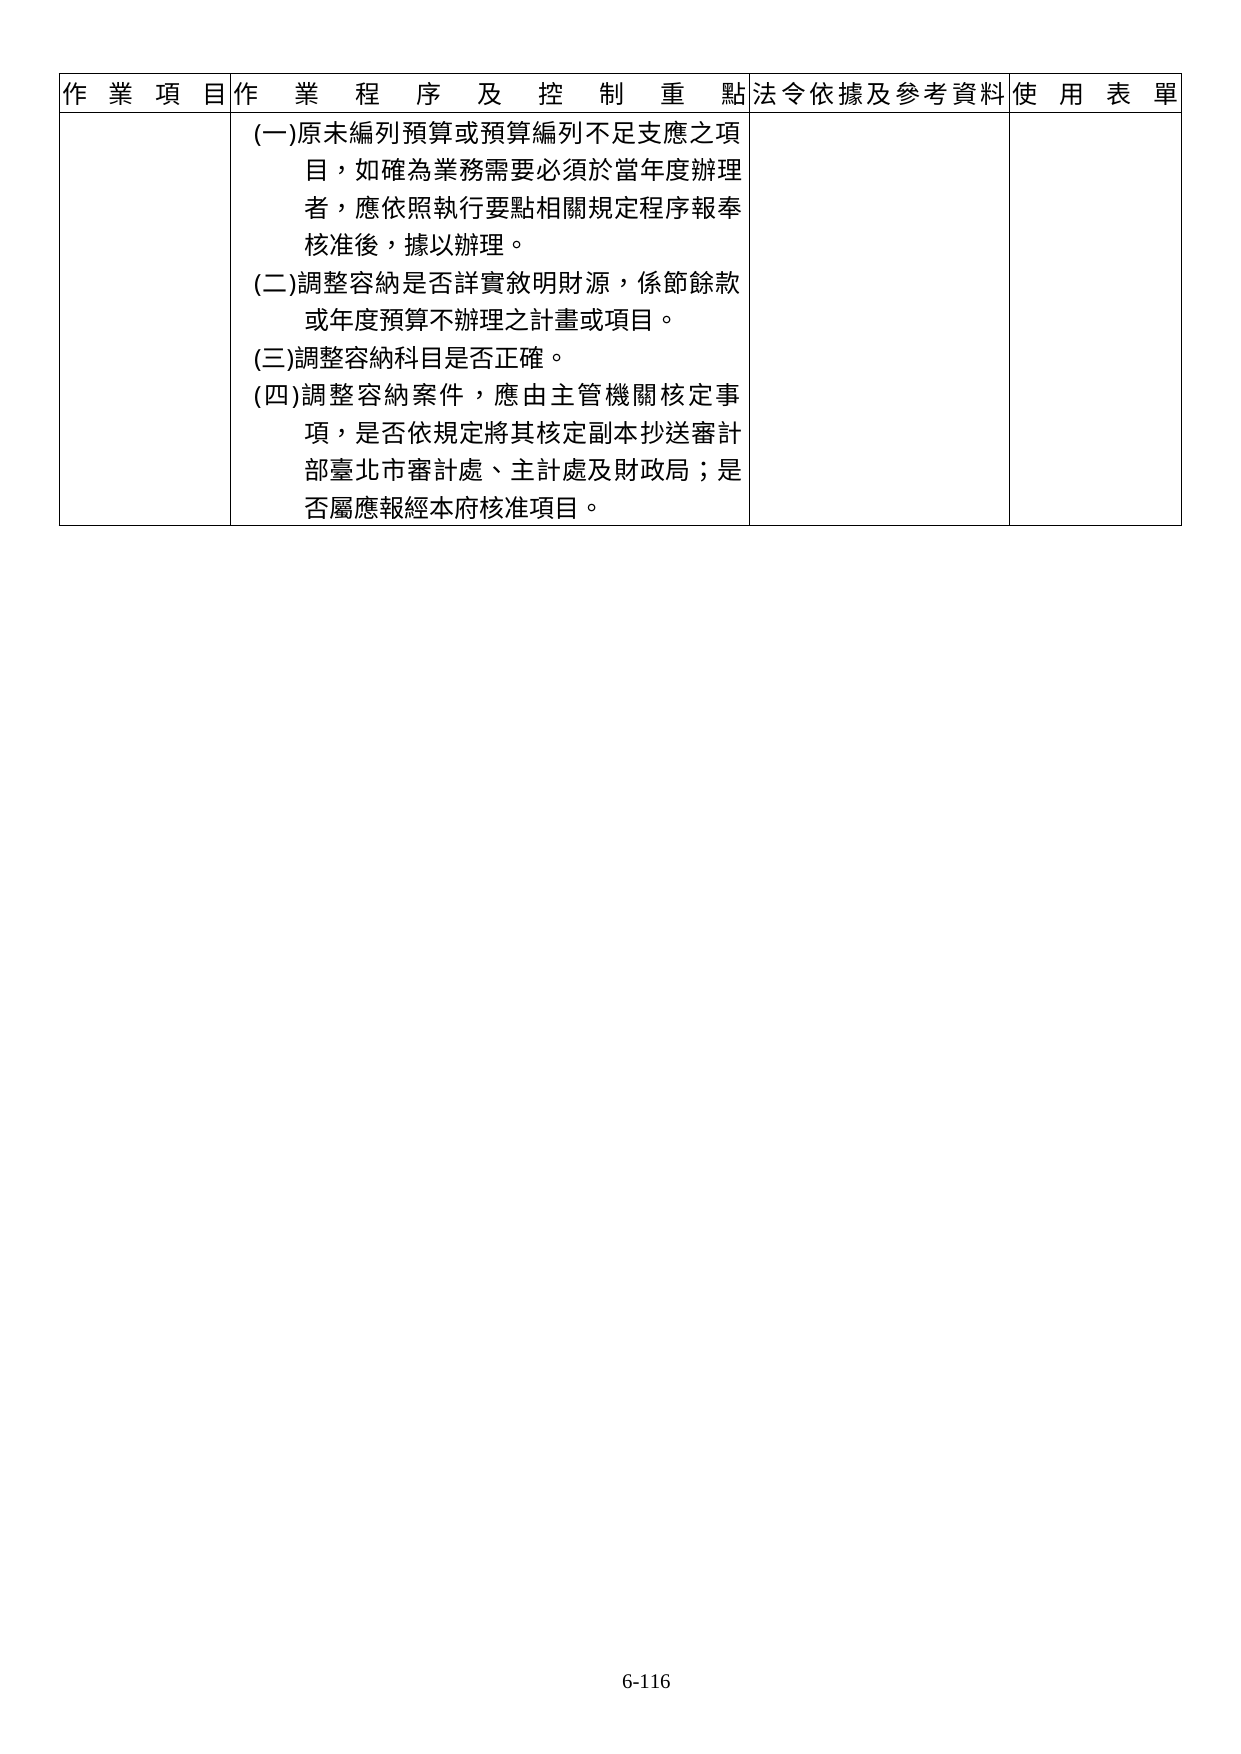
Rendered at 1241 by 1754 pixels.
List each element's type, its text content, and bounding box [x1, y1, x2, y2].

table_header 作業項目 [60, 74, 230, 112]
table_cell [60, 113, 230, 525]
table_cell [750, 113, 1009, 525]
table_header 使用表單 [1010, 74, 1181, 112]
table_cell (一)原未編列預算或預算編列不足支應之項目，如確為業務需要必須於當年度辦理者，應依照執行要點相關規定程序報奉核准後，據以辦理。 (二)調整容納是否詳實敘明財源，係節餘款或年度預算不辦理之計畫或項目。 (三)調整容納科目是否正確。 (四)調整容納案件，應由主管機關核定事項，是否依規定將其核定副本抄送審計部臺北市審計處、主計處及財政局；是否屬應報經本府核准項目。 [231, 113, 749, 525]
table_header 法令依據及參考資料 [750, 74, 1009, 112]
table_header 作業程序及控制重點 [231, 74, 749, 112]
table_cell [1010, 113, 1181, 525]
